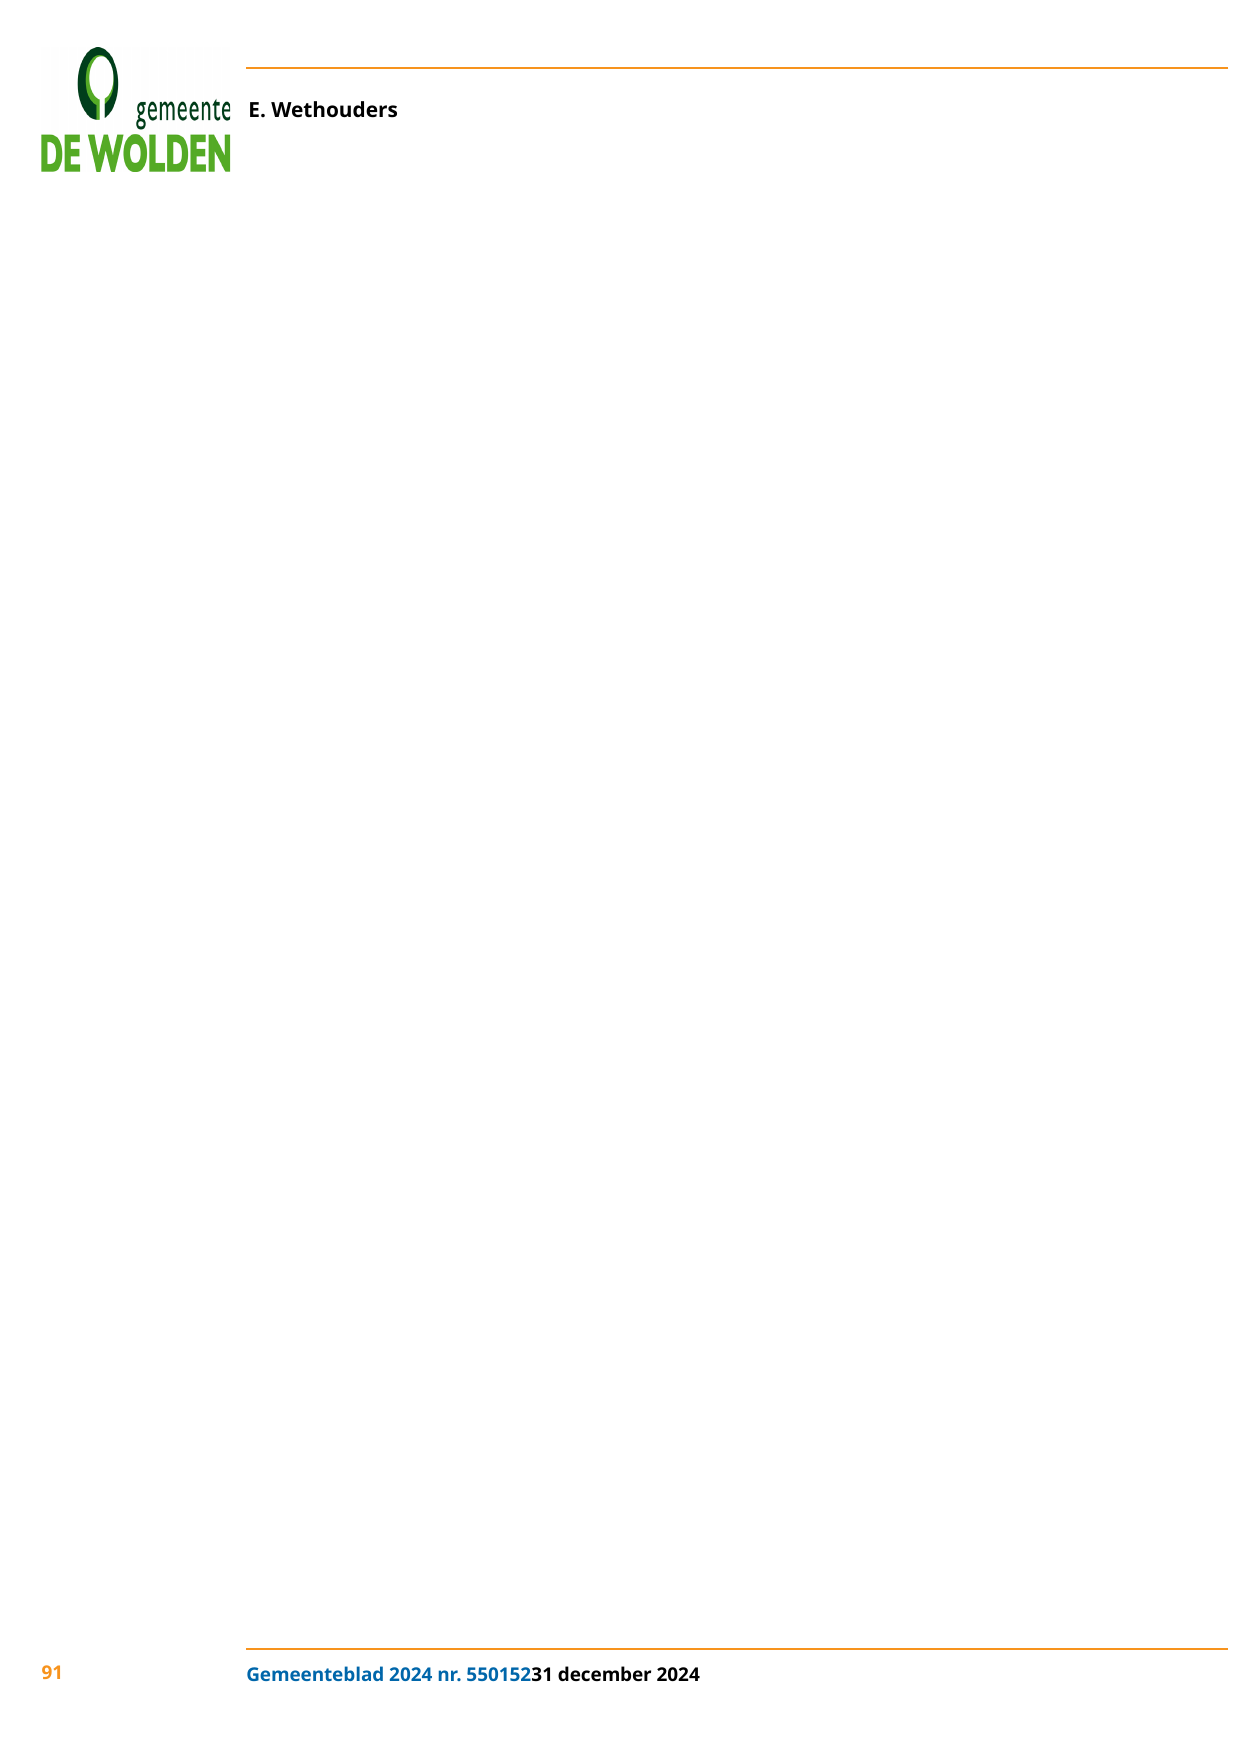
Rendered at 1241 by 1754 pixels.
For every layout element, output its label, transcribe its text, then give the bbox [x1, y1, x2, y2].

text E. Wethouders [248, 95, 1152, 123]
picture [41, 47, 231, 172]
